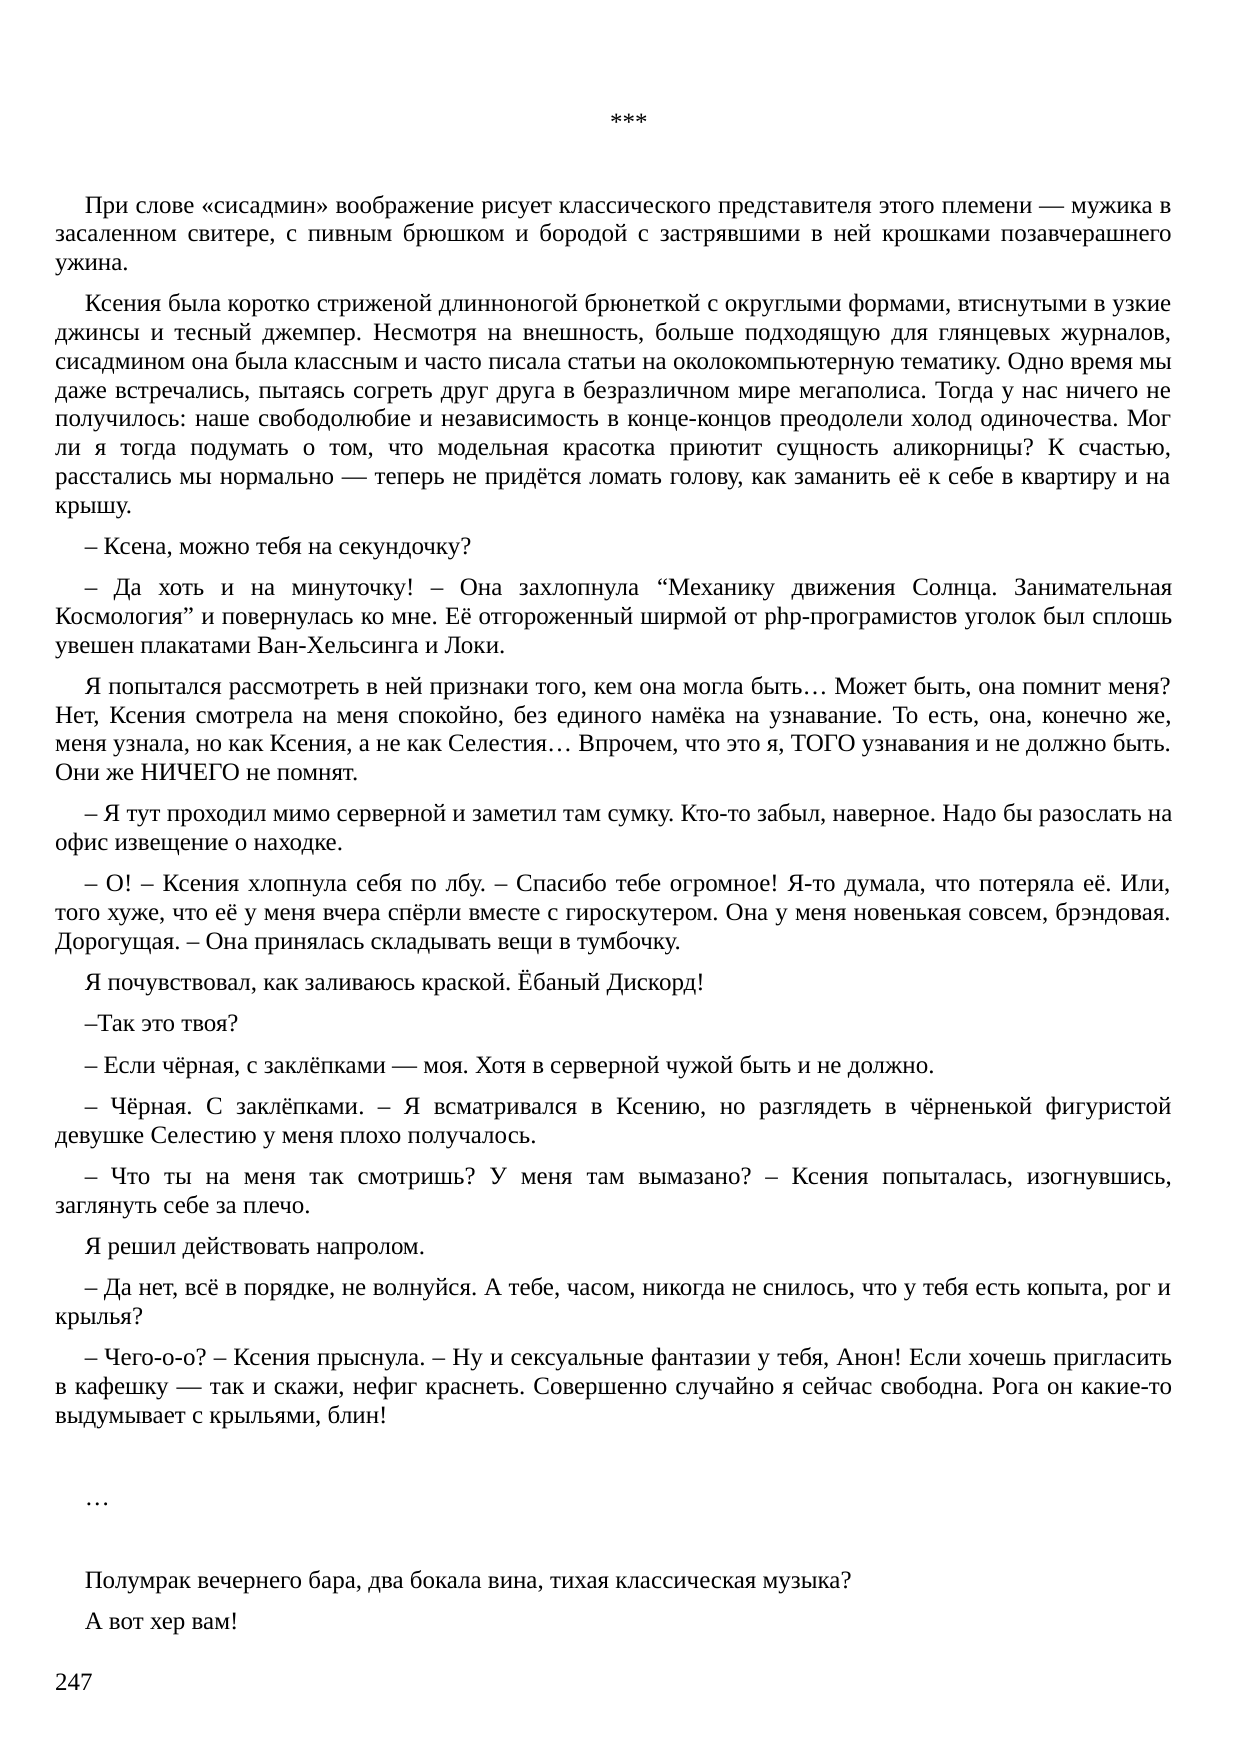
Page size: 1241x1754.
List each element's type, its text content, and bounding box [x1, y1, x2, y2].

text – Да нет, всё в порядке, не волнуйся. А тебе, часом, никогда не снилось, что у тебя есть копыта, рог и крылья? [55, 1272, 1173, 1330]
text – Чего-о-о? – Ксения прыснула. – Ну и сексуальные фантазии у тебя, Анон! Если хочешь пригласить в кафешку — так и скажи, нефиг краснеть. Совершенно случайно я сейчас свободна. Рога он какие-то выдумывает с крыльями, блин! [55, 1342, 1173, 1428]
text Я почувствовал, как заливаюсь краской. Ёбаный Дискорд! [55, 967, 1173, 996]
text При слове «сисадмин» воображение рисует классического представителя этого племени — мужика в засаленном свитере, с пивным брюшком и бородой с застрявшими в ней крошками позавчерашнего ужина. [55, 190, 1173, 276]
text – Ксена, можно тебя на секундочку? [55, 531, 1173, 560]
text – Да хоть и на минуточку! – Она захлопнула “Механику движения Солнца. Занимательная Космология” и повернулась ко мне. Её отгороженный ширмой от php-програмистов уголок был сплошь увешен плакатами Ван-Хельсинга и Локи. [55, 572, 1173, 658]
text – О! – Ксения хлопнула себя по лбу. – Спасибо тебе огромное! Я-то думала, что потеряла её. Или, того хуже, что её у меня вчера спёрли вместе с гироскутером. Она у меня новенькая совсем, брэндовая. Дорогущая. – Она принялась складывать вещи в тумбочку. [55, 868, 1173, 955]
text *** [55, 107, 1173, 136]
text – Если чёрная, с заклёпками — моя. Хотя в серверной чужой быть и не должно. [55, 1050, 1173, 1078]
text –Так это твоя? [55, 1008, 1173, 1037]
text Я решил действовать напролом. [55, 1231, 1173, 1260]
text – Что ты на меня так смотришь? У меня там вымазано? – Ксения попыталась, изогнувшись, заглянуть себе за плечо. [55, 1161, 1173, 1218]
text … [55, 1482, 1173, 1511]
text А вот хер вам! [55, 1606, 1173, 1635]
text Ксения была коротко стриженой длинноногой брюнеткой с округлыми формами, втиснутыми в узкие джинсы и тесный джемпер. Несмотря на внешность, больше подходящую для глянцевых журналов, сисадмином она была классным и часто писала статьи на околокомпьютерную тематику. Одно время мы даже встречались, пытаясь согреть друг друга в безразличном мире мегаполиса. Тогда у нас ничего не получилось: наше свободолюбие и независимость в конце-концов преодолели холод одиночества. Мог ли я тогда подумать о том, что модельная красотка приютит сущность аликорницы? К счастью, расстались мы нормально — теперь не придётся ломать голову, как заманить её к себе в квартиру и на крышу. [55, 288, 1173, 518]
text Полумрак вечернего бара, два бокала вина, тихая классическая музыка? [55, 1565, 1173, 1593]
text – Я тут проходил мимо серверной и заметил там сумку. Кто-то забыл, наверное. Надо бы разослать на офис извещение о находке. [55, 798, 1173, 856]
text Я попытался рассмотреть в ней признаки того, кем она могла быть… Может быть, она помнит меня? Нет, Ксения смотрела на меня спокойно, без единого намёка на узнавание. То есть, она, конечно же, меня узнала, но как Ксения, а не как Селестия… Впрочем, что это я, ТОГО узнавания и не должно быть. Они же НИЧЕГО не помнят. [55, 671, 1173, 786]
text – Чёрная. С заклёпками. – Я всматривался в Ксению, но разглядеть в чёрненькой фигуристой девушке Селестию у меня плохо получалось. [55, 1091, 1173, 1148]
